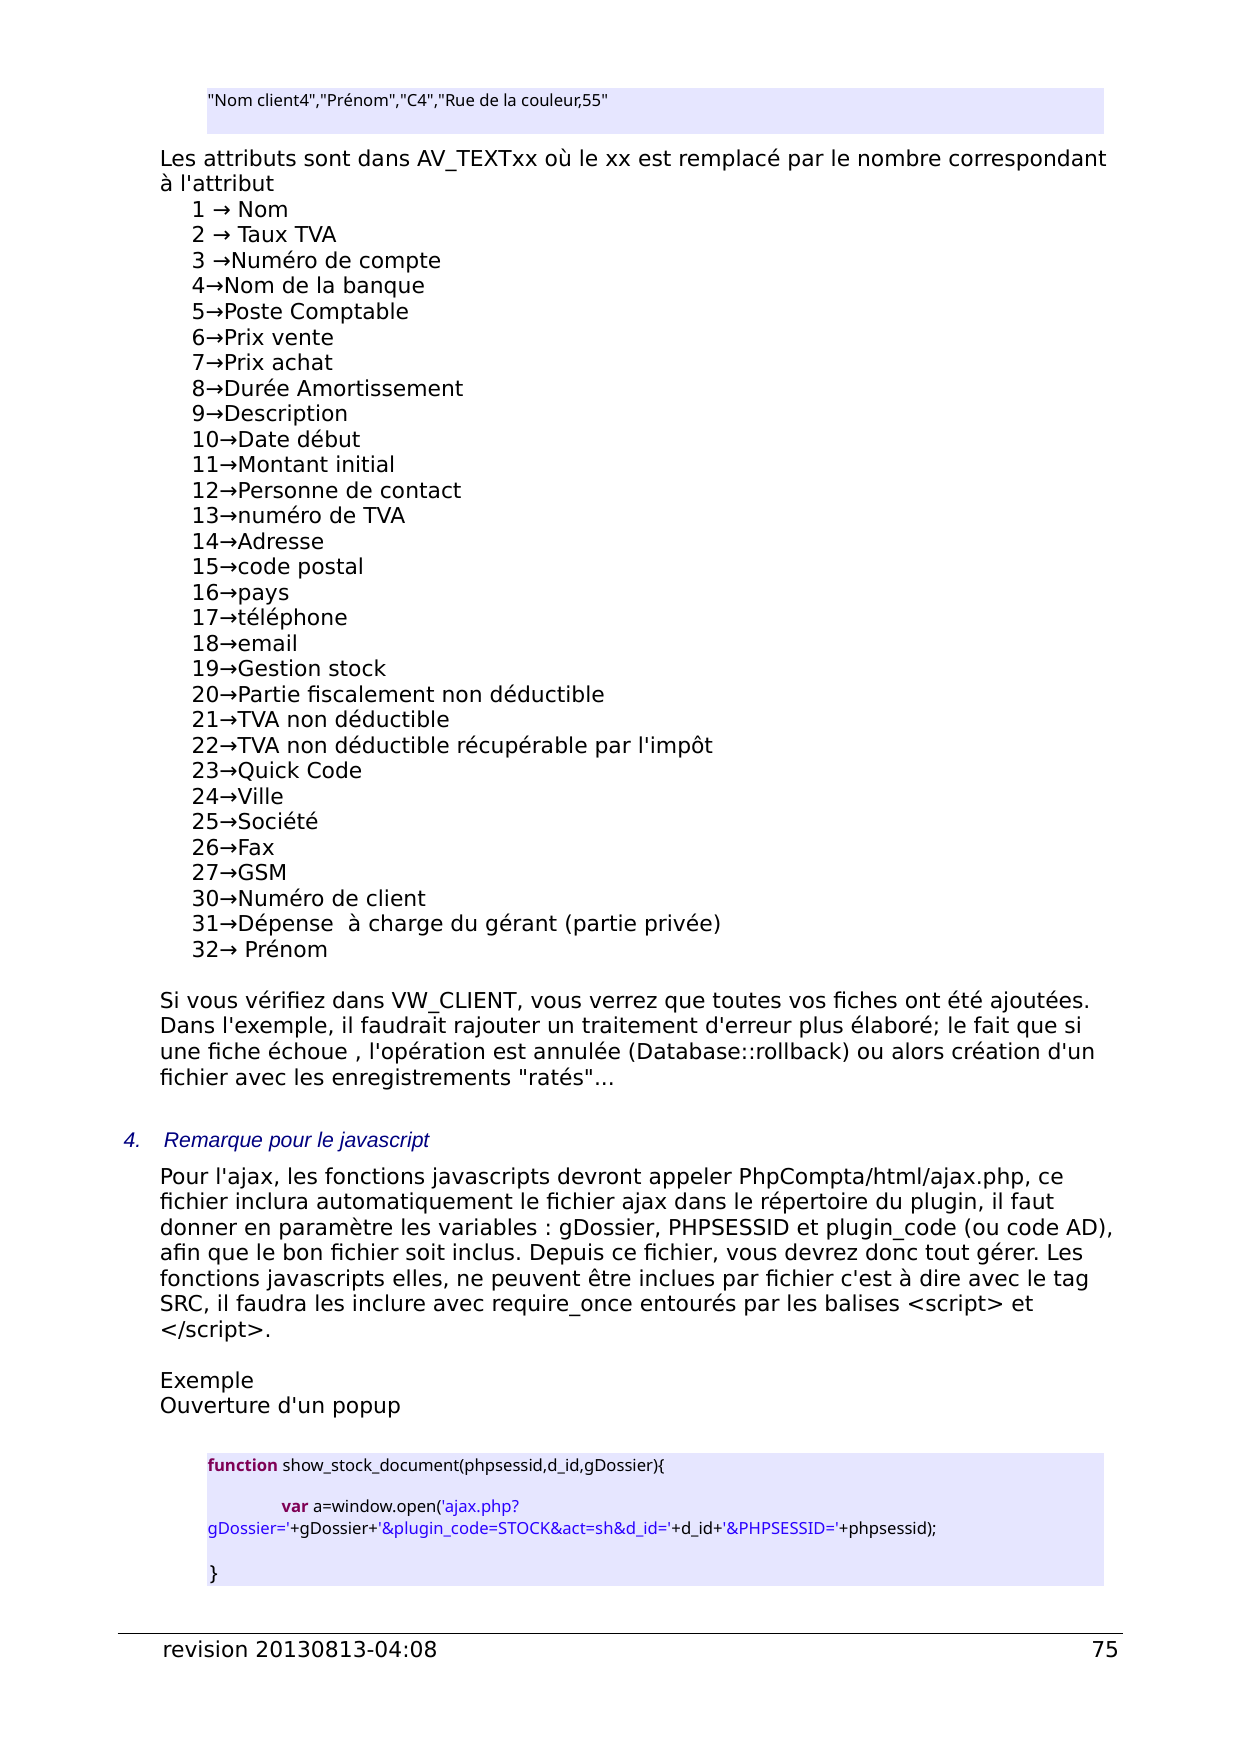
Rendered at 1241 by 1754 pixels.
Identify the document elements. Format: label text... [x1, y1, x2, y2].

text 22→TVA non déductible récupérable par l'impôt [191, 733, 1123, 758]
text 21→TVA non déductible [191, 707, 1123, 733]
text 16→pays [191, 580, 1123, 605]
text Exemple [159, 1368, 1123, 1393]
text 12→Personne de contact [191, 478, 1123, 503]
text 10→Date début [191, 427, 1123, 452]
text "Nom client4","Prénom","C4","Rue de la couleur,55" [207, 88, 1104, 134]
text 1 → Nom [191, 197, 1123, 222]
text 14→Adresse [191, 529, 1123, 554]
text 4→Nom de la banque [191, 273, 1123, 299]
text 13→numéro de TVA [191, 503, 1123, 529]
text 25→Société [191, 809, 1123, 835]
text var a=window.open('ajax.php?gDossier='+gDossier+'&plugin_code=STOCK&act=sh&d_id='+d_id+'&PHPSESSID='+phpsessid); [207, 1494, 1104, 1539]
text function show_stock_document(phpsessid,d_id,gDossier){ [207, 1453, 1104, 1476]
text 19→Gestion stock [191, 656, 1123, 682]
text 9→Description [191, 401, 1123, 427]
text 27→GSM [191, 861, 1123, 886]
text 5→Poste Comptable [191, 299, 1123, 324]
subtitle Remarque pour le javascript [117, 1127, 1123, 1152]
text 11→Montant initial [191, 452, 1123, 478]
text 15→code postal [191, 554, 1123, 580]
text 23→Quick Code [191, 758, 1123, 784]
text 17→téléphone [191, 605, 1123, 631]
text 6→Prix vente [191, 324, 1123, 350]
text 18→email [191, 631, 1123, 656]
text 20→Partie fiscalement non déductible [191, 682, 1123, 707]
text 30→Numéro de client [191, 886, 1123, 912]
text Ouverture d'un popup [159, 1393, 1123, 1419]
text 31→Dépense à charge du gérant (partie privée) [191, 912, 1123, 937]
text 2 → Taux TVA [191, 222, 1123, 248]
text 32→ Prénom [191, 937, 1123, 963]
text Si vous vérifiez dans VW_CLIENT, vous verrez que toutes vos fiches ont été ajoutées. Dans l'exemple, il faudrait rajouter un traitement d'erreur plus élaboré; le fait que si une fiche échoue , l'opération est annulée (Database::rollback) ou alors création d'un fichier avec les enregistrements "ratés"... [159, 988, 1123, 1090]
text 7→Prix achat [191, 350, 1123, 376]
text Pour l'ajax, les fonctions javascripts devront appeler PhpCompta/html/ajax.php, ce fichier inclura automatiquement le fichier ajax dans le répertoire du plugin, il faut donner en paramètre les variables : gDossier, PHPSESSID et plugin_code (ou code AD), afin que le bon fichier soit inclus. Depuis ce fichier, vous devrez donc tout gérer. Les fonctions javascripts elles, ne peuvent être inclues par fichier c'est à dire avec le tag SRC, il faudra les inclure avec require_once entourés par les balises <script> et </script>. [159, 1164, 1123, 1342]
text Les attributs sont dans AV_TEXTxx où le xx est remplacé par le nombre correspondant à l'attribut [159, 146, 1123, 197]
text 24→Ville [191, 784, 1123, 809]
text } [207, 1558, 1104, 1586]
text 8→Durée Amortissement [191, 376, 1123, 401]
text 26→Fax [191, 835, 1123, 861]
text 3 →Numéro de compte [191, 248, 1123, 273]
